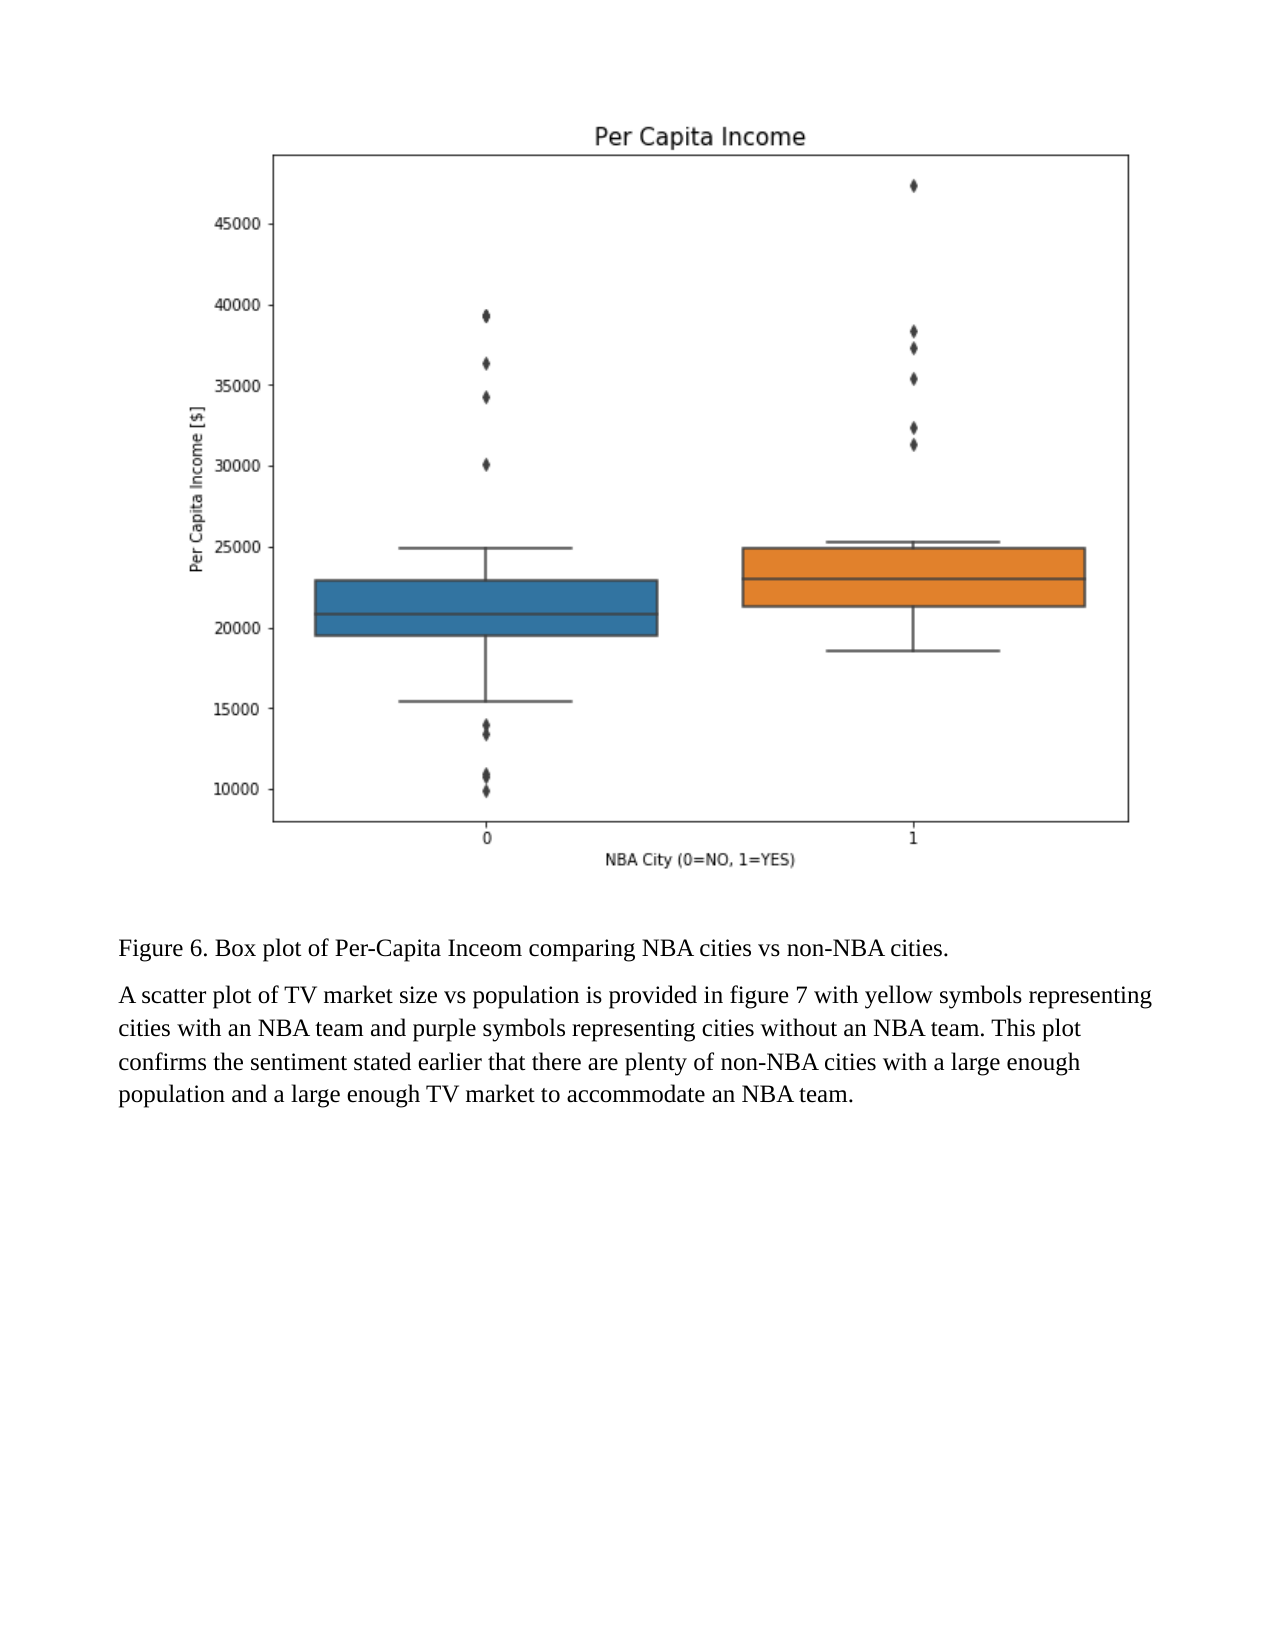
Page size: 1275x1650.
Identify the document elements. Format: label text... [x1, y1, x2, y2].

picture [118, 118, 1157, 881]
text A scatter plot of TV market size vs population is provided in figure 7 with yellow symbols representing cities with an NBA team and purple symbols representing cities without an NBA team. This plot confirms the sentiment stated earlier that there are plenty of non-NBA cities with a large enough population and a large enough TV market to accommodate an NBA team. [118, 981, 1157, 1108]
text Figure 6. Box plot of Per-Capita Inceom comparing NBA cities vs non-NBA cities. [118, 933, 1157, 962]
